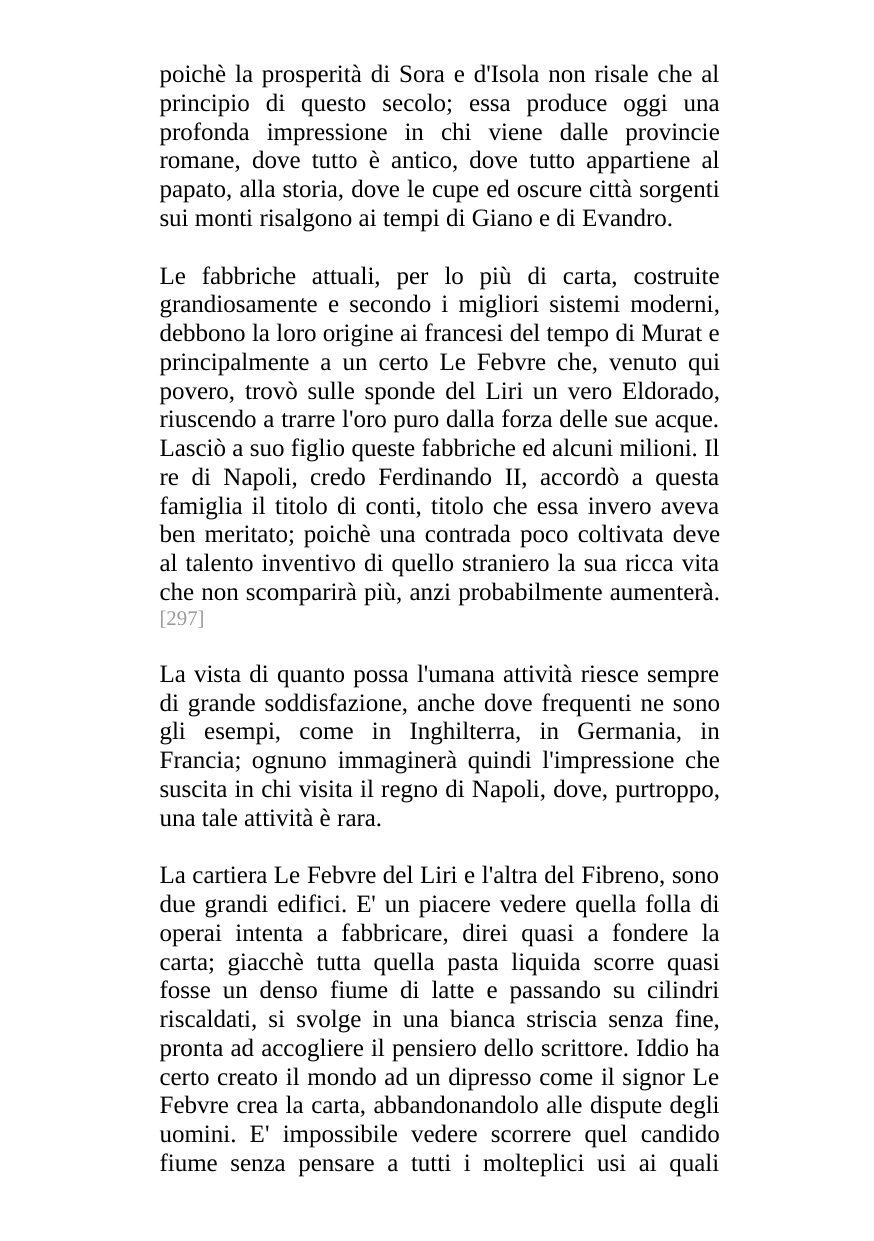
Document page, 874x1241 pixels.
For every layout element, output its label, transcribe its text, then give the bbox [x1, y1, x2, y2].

text La cartiera Le Febvre del Liri e l'altra del Fibreno, sono due grandi edifici. E' un piacere vedere quella folla di operai intenta a fabbricare, direi quasi a fondere la carta; giacchè tutta quella pasta liquida scorre quasi fosse un denso fiume di latte e passando su cilindri riscaldati, si svolge in una bianca striscia senza fine, pronta ad accogliere il pensiero dello scrittore. Iddio ha certo creato il mondo ad un dipresso come il signor Le Febvre crea la carta, abbandonandolo alle dispute degli uomini. E' impossibile vedere scorrere quel candido fiume senza pensare a tutti i molteplici usi ai quali [159, 861, 720, 1177]
text poichè la prosperità di Sora e d'Isola non risale che al principio di questo secolo; essa produce oggi una profonda impressione in chi viene dalle provincie romane, dove tutto è antico, dove tutto appartiene al papato, alla storia, dove le cupe ed oscure città sorgenti sui monti risalgono ai tempi di Giano e di Evandro. [159, 59, 720, 232]
text Le fabbriche attuali, per lo più di carta, costruite grandiosamente e secondo i migliori sistemi moderni, debbono la loro origine ai francesi del tempo di Murat e principalmente a un certo Le Febvre che, venuto qui povero, trovò sulle sponde del Liri un vero Eldorado, riuscendo a trarre l'oro puro dalla forza delle sue acque. Lasciò a suo figlio queste fabbriche ed alcuni milioni. Il re di Napoli, credo Ferdinando II, accordò a questa famiglia il titolo di conti, titolo che essa invero aveva ben meritato; poichè una contrada poco coltivata deve al talento inventivo di quello straniero la sua ricca vita che non scomparirà più, anzi probabilmente aumenterà.[297] [159, 261, 720, 630]
text La vista di quanto possa l'umana attività riesce sempre di grande soddisfazione, anche dove frequenti ne sono gli esempi, come in Inghilterra, in Germania, in Francia; ognuno immaginerà quindi l'impressione che suscita in chi visita il regno di Napoli, dove, purtroppo, una tale attività è rara. [159, 659, 720, 831]
